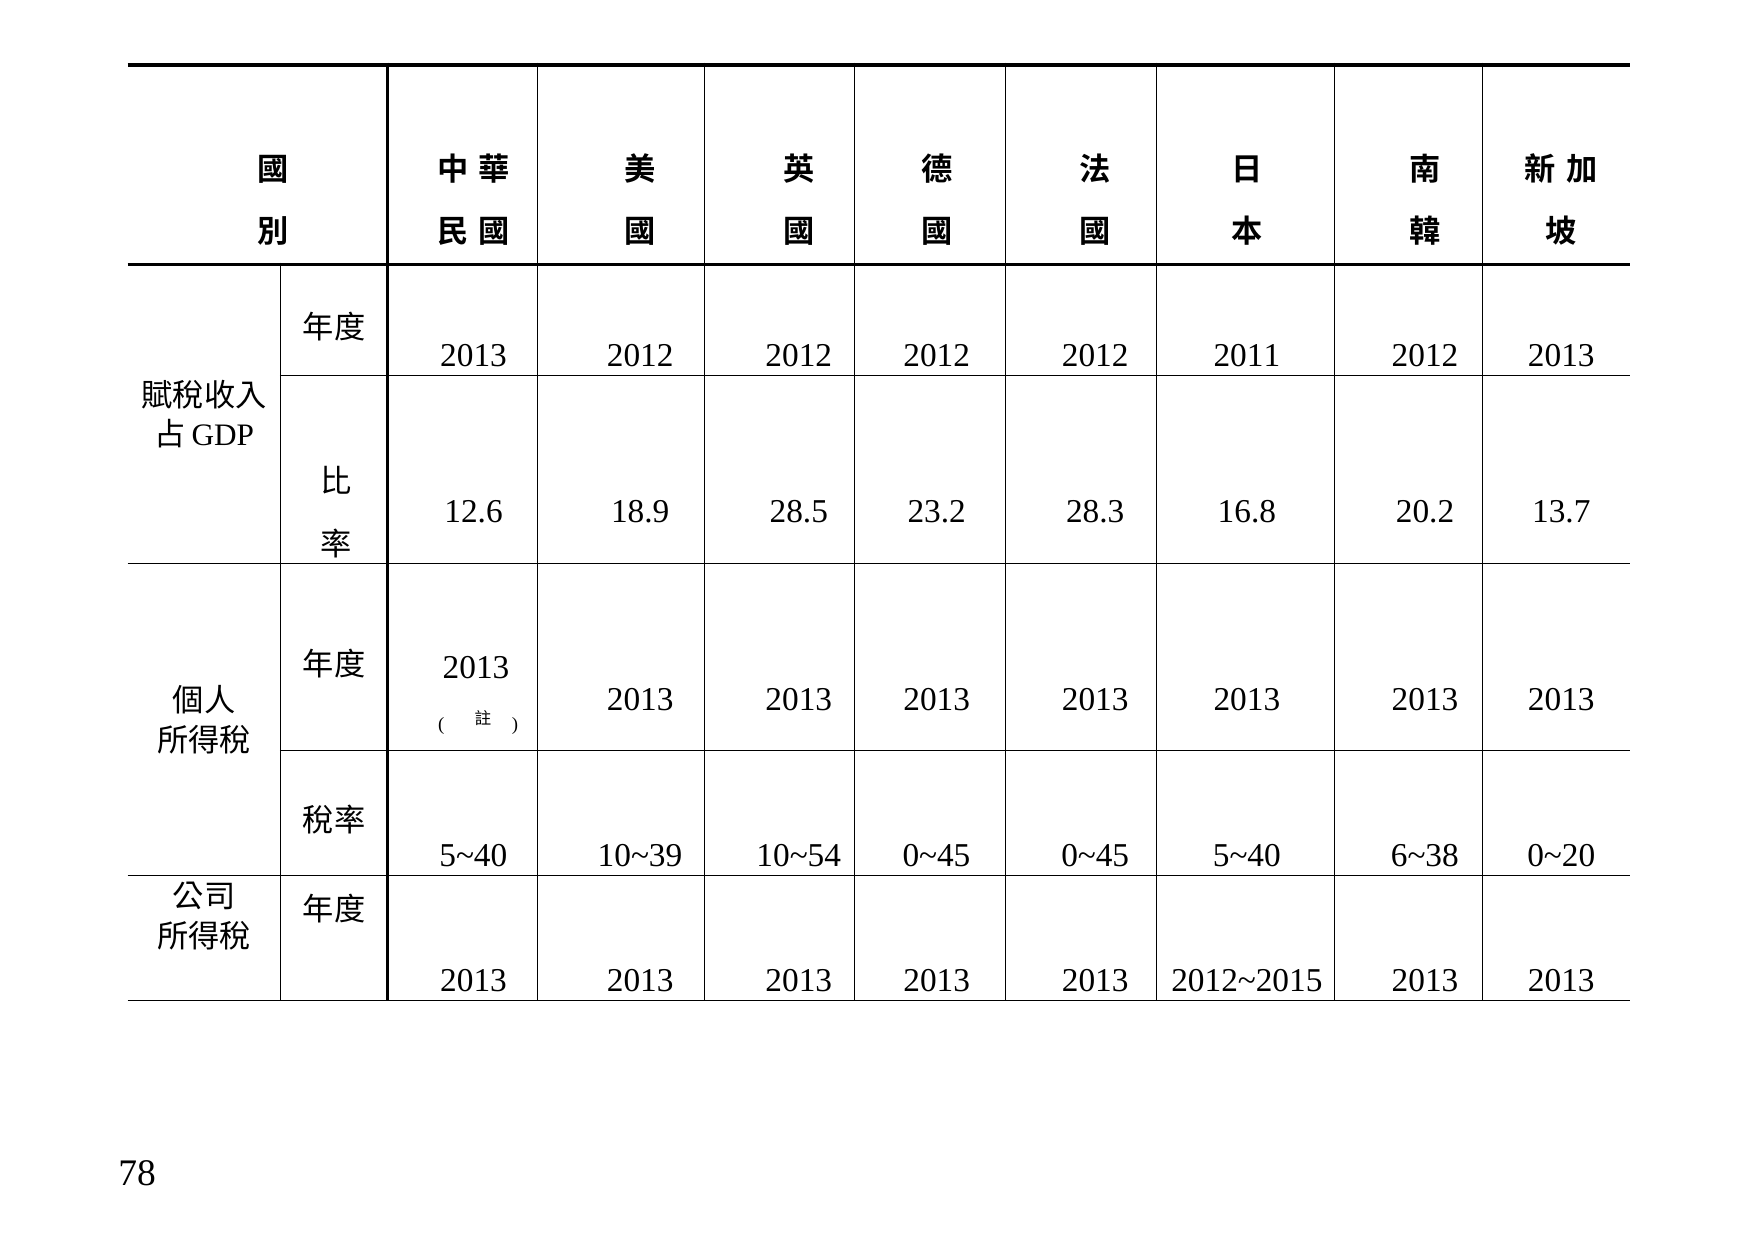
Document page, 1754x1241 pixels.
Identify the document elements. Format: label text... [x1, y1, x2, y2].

table_cell 2013 [705, 876, 854, 1000]
table_cell 5~40 [389, 751, 537, 875]
table_cell 2011 [1157, 266, 1334, 375]
table_cell 0~45 [855, 751, 1005, 875]
table_cell 個人 所得稅 [128, 564, 280, 875]
table_cell 2012 [855, 266, 1005, 375]
table_cell 0~20 [1483, 751, 1630, 875]
table_cell 0~45 [1006, 751, 1156, 875]
table_cell 公司 所得稅 [128, 876, 280, 1000]
table_cell 2012~2015 [1157, 876, 1334, 1000]
table_cell 13.7 [1483, 376, 1630, 563]
table_cell 年度 [281, 564, 386, 750]
table_cell 18.9 [538, 376, 704, 563]
table_cell 2013 [855, 564, 1005, 750]
table_cell 2013 [1006, 876, 1156, 1000]
table_cell 2012 [1006, 266, 1156, 375]
table_cell 2013 [705, 564, 854, 750]
table_cell 年度 [281, 876, 386, 1000]
table_cell 20.2 [1335, 376, 1482, 563]
table_cell 6~38 [1335, 751, 1482, 875]
table_cell 2013(註) [389, 564, 537, 750]
table_cell 16.8 [1157, 376, 1334, 563]
table_cell 2013 [538, 876, 704, 1000]
table_cell 稅率 [281, 751, 386, 875]
table_cell 2013 [389, 266, 537, 375]
table_header 美 國 [538, 67, 704, 263]
table_header 英 國 [705, 67, 854, 263]
table_cell 年度 [281, 266, 386, 375]
table_cell 23.2 [855, 376, 1005, 563]
table_cell 2013 [1483, 266, 1630, 375]
table_cell 28.5 [705, 376, 854, 563]
table_cell 2013 [1335, 564, 1482, 750]
table_header 南 韓 [1335, 67, 1482, 263]
table_header 法 國 [1006, 67, 1156, 263]
table_cell 2013 [1335, 876, 1482, 1000]
table_cell 5~40 [1157, 751, 1334, 875]
table_cell 2013 [855, 876, 1005, 1000]
table_cell 比率 [281, 376, 386, 563]
table_header 德 國 [855, 67, 1005, 263]
table_cell 賦稅收入占GDP [128, 266, 280, 563]
table_cell 2013 [1483, 876, 1630, 1000]
table_header 新加坡 [1483, 67, 1630, 263]
table_cell 2012 [538, 266, 704, 375]
table_cell 10~39 [538, 751, 704, 875]
table_cell 2013 [538, 564, 704, 750]
table_cell 2013 [1006, 564, 1156, 750]
table_cell 2012 [705, 266, 854, 375]
table_cell 2013 [389, 876, 537, 1000]
table_header 日 本 [1157, 67, 1334, 263]
table_cell 12.6 [389, 376, 537, 563]
table_cell 2012 [1335, 266, 1482, 375]
table_cell 2013 [1483, 564, 1630, 750]
table_header 中華民國 [389, 67, 537, 263]
table_cell 2013 [1157, 564, 1334, 750]
table_cell 28.3 [1006, 376, 1156, 563]
table_header 國 別 [128, 67, 386, 263]
table_cell 10~54 [705, 751, 854, 875]
